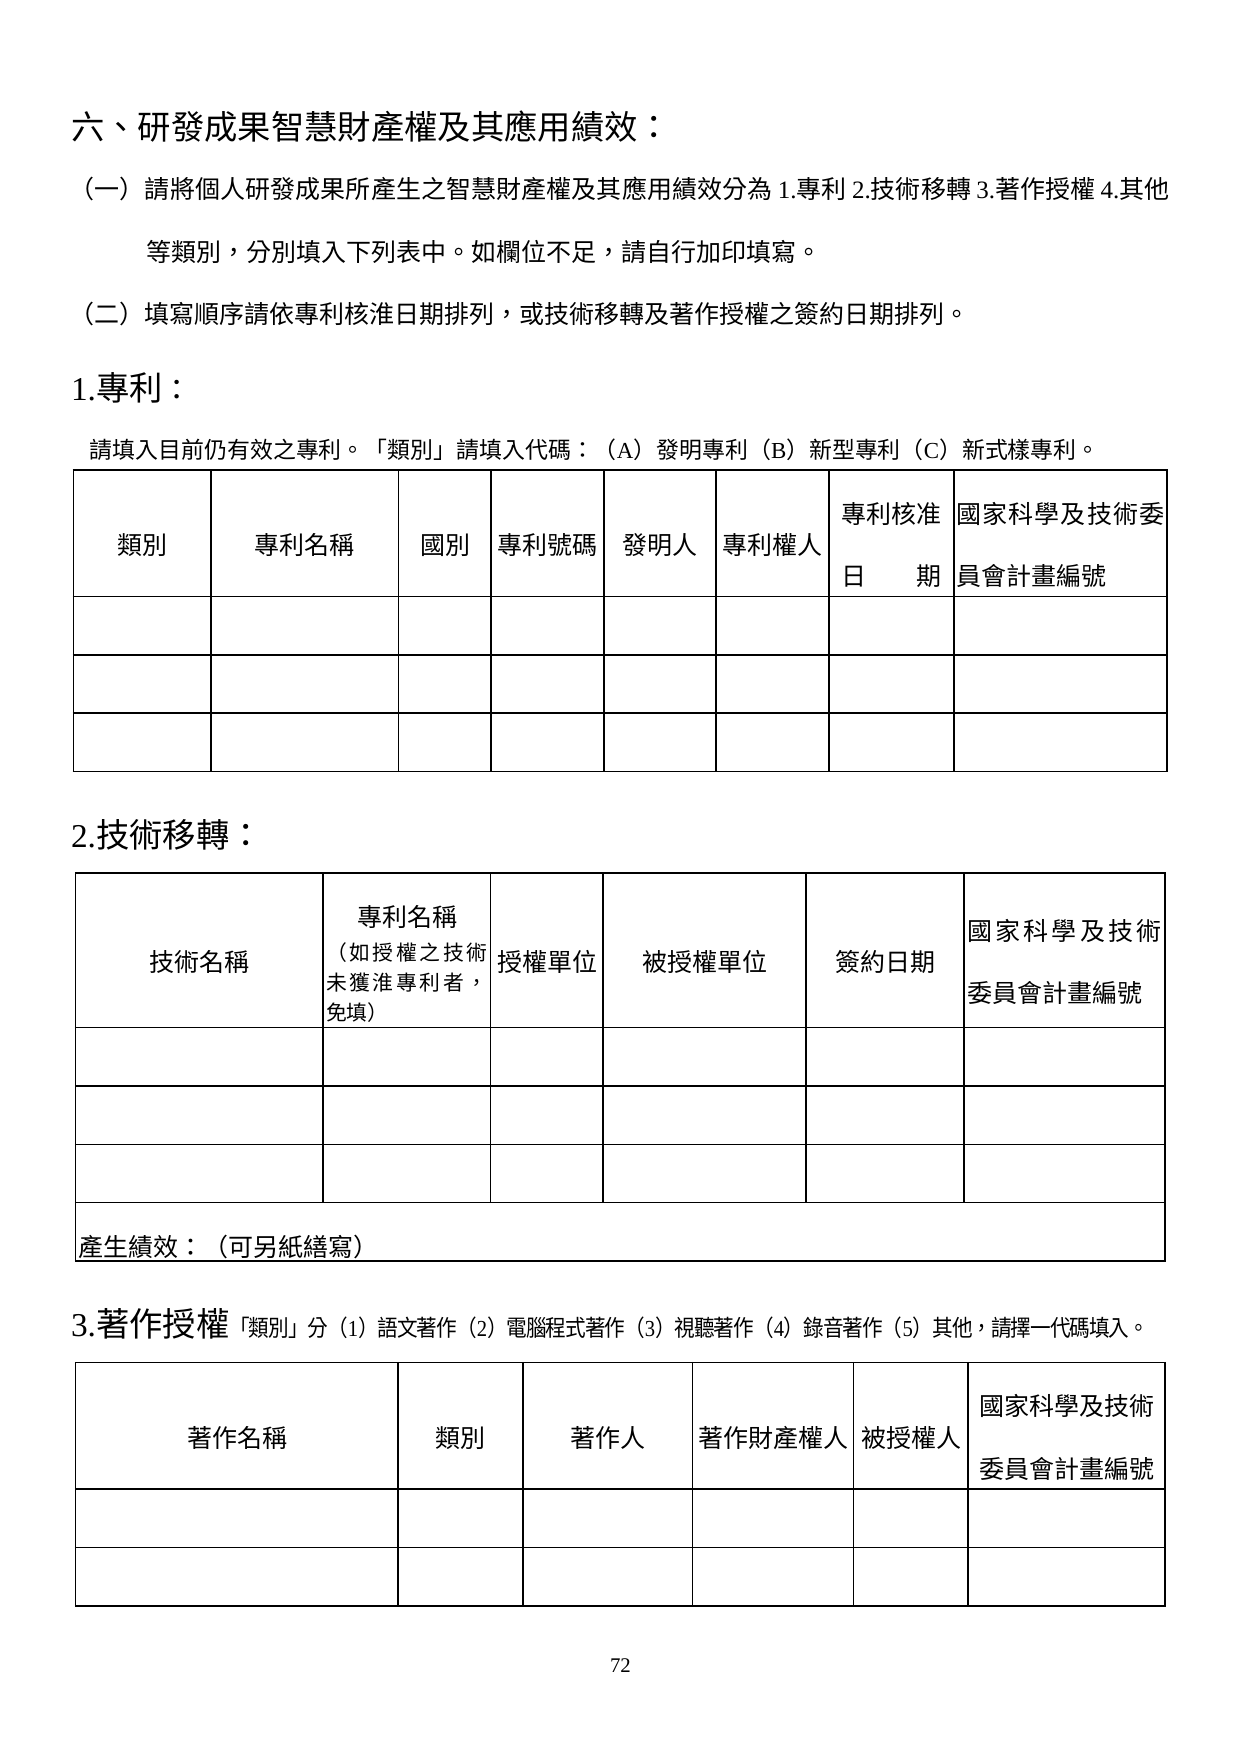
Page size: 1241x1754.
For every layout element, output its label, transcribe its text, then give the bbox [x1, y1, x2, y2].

text （一）請將個人研發成果所產生之智慧財產權及其應用績效分為1.專利2.技術移轉3.著作授權4.其他等類別，分別填入下列表中。如欄位不足，請自行加印填寫。 [69, 146, 1169, 271]
table_cell [604, 1028, 805, 1085]
table_cell [717, 597, 828, 654]
table_cell [491, 1145, 602, 1202]
table_cell [399, 597, 490, 654]
table_header 技術名稱 [76, 874, 322, 1027]
table_cell [324, 1028, 490, 1085]
table_cell [76, 1028, 322, 1085]
table_header 國別 [399, 471, 490, 596]
table_cell [605, 656, 715, 712]
table_cell [399, 1548, 522, 1605]
table_header 簽約日期 [807, 874, 963, 1027]
table_cell [965, 1145, 1164, 1202]
table_cell [76, 1490, 397, 1547]
table_cell [324, 1145, 490, 1202]
table_cell [212, 597, 398, 654]
text （二）填寫順序請依專利核淮日期排列，或技術移轉及著作授權之簽約日期排列。 [69, 271, 1169, 334]
table_cell [693, 1548, 853, 1605]
table_header 類別 [74, 471, 210, 596]
table_cell [324, 1087, 490, 1143]
table_cell [212, 714, 398, 771]
table_header 國家科學及技術委員會計畫編號 [955, 471, 1166, 596]
table_cell [969, 1490, 1164, 1547]
table_cell [524, 1490, 692, 1547]
table_cell [605, 597, 715, 654]
table_cell [854, 1548, 967, 1605]
table_cell [74, 656, 210, 712]
table_cell [965, 1087, 1164, 1143]
table_cell [76, 1087, 322, 1143]
table_cell [212, 656, 398, 712]
table_cell [807, 1087, 963, 1143]
table_cell [830, 656, 953, 712]
table_cell [807, 1028, 963, 1085]
table_header 國家科學及技術委員會計畫編號 [969, 1363, 1164, 1488]
table_cell [604, 1087, 805, 1143]
text 請填入目前仍有效之專利。「類別」請填入代碼：（A）發明專利（B）新型專利（C）新式樣專利。 [89, 407, 1169, 469]
table_cell [693, 1490, 853, 1547]
table_header 被授權單位 [604, 874, 805, 1027]
table_cell [955, 656, 1166, 712]
table_header 授權單位 [491, 874, 602, 1027]
table_cell [74, 714, 210, 771]
table_cell [955, 597, 1166, 654]
table_cell 產生績效：（可另紙繕寫） [76, 1203, 1164, 1260]
table_cell [965, 1028, 1164, 1085]
table_cell [399, 1490, 522, 1547]
table_cell [74, 597, 210, 654]
table_cell [76, 1145, 322, 1202]
table_header 專利核准日 期 [830, 471, 953, 596]
text 2.技術移轉： [71, 791, 1169, 853]
table_cell [492, 656, 603, 712]
table_header 專利名稱 [212, 471, 398, 596]
subtitle 六、研發成果智慧財產權及其應用績效： [71, 84, 1169, 146]
table_cell [491, 1087, 602, 1143]
table_cell [492, 714, 603, 771]
table_cell [399, 656, 490, 712]
table_cell [717, 656, 828, 712]
table_cell [605, 714, 715, 771]
table_cell [604, 1145, 805, 1202]
table_header 國家科學及技術委員會計畫編號 [965, 874, 1164, 1027]
table_cell [524, 1548, 692, 1605]
table_header 著作名稱 [76, 1363, 397, 1488]
table_cell [807, 1145, 963, 1202]
table_cell [830, 597, 953, 654]
table_header 專利權人 [717, 471, 828, 596]
table_cell [830, 714, 953, 771]
text 1.專利： [71, 344, 1169, 407]
text 3.著作授權「類別」分（1）語文著作（2）電腦程式著作（3）視聽著作（4）錄音著作（5）其他，請擇一代碼填入。 [71, 1281, 1169, 1343]
table_header 被授權人 [854, 1363, 967, 1488]
table_header 類別 [399, 1363, 522, 1488]
table_cell [717, 714, 828, 771]
table_header 著作財產權人 [693, 1363, 853, 1488]
table_header 專利號碼 [492, 471, 603, 596]
table_cell [76, 1548, 397, 1605]
table_header 發明人 [605, 471, 715, 596]
table_cell [955, 714, 1166, 771]
table_header 著作人 [524, 1363, 692, 1488]
table_cell [491, 1028, 602, 1085]
table_header 專利名稱 （如授權之技術未獲淮專利者，免填） [324, 874, 490, 1027]
table_cell [399, 714, 490, 771]
table_cell [854, 1490, 967, 1547]
table_cell [492, 597, 603, 654]
table_cell [969, 1548, 1164, 1605]
